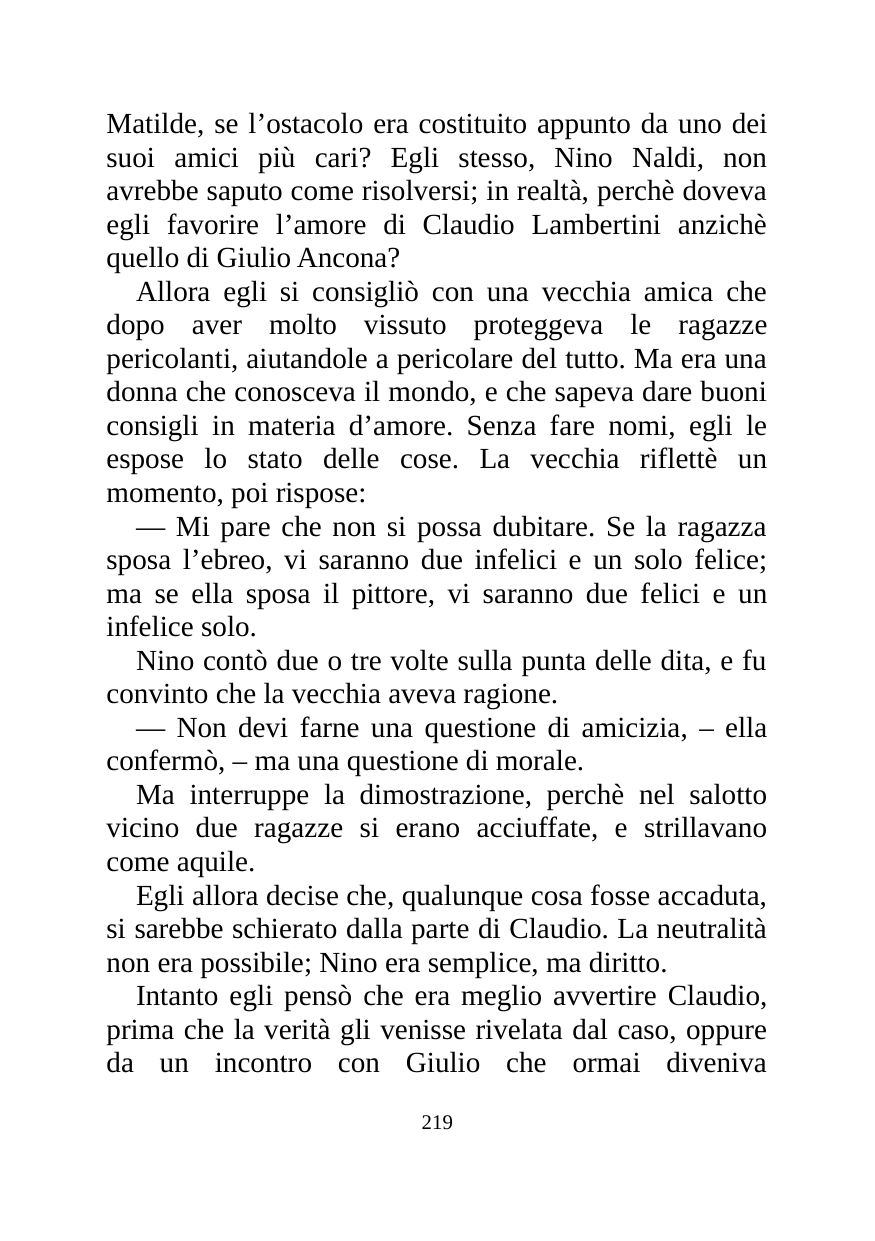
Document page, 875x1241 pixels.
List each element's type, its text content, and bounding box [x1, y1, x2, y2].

text Allora egli si consigliò con una vecchia amica che dopo aver molto vissuto proteggeva le ragazze pericolanti, aiutandole a pericolare del tutto. Ma era una donna che conosceva il mondo, e che sapeva dare buoni consigli in materia d’amore. Senza fare nomi, egli le espose lo stato delle cose. La vecchia riflettè un momento, poi rispose: [106, 274, 768, 509]
text Matilde, se l’ostacolo era costituito appunto da uno dei suoi amici più cari? Egli stesso, Nino Naldi, non avrebbe saputo come risolversi; in realtà, perchè doveva egli favorire l’amore di Claudio Lambertini anzichè quello di Giulio Ancona? [106, 106, 768, 274]
text Egli allora decise che, qualunque cosa fosse accaduta, si sarebbe schierato dalla parte di Claudio. La neutralità non era possibile; Nino era semplice, ma diritto. [106, 878, 768, 978]
text Nino contò due o tre volte sulla punta delle dita, e fu convinto che la vecchia aveva ragione. [106, 643, 768, 710]
text — Mi pare che non si possa dubitare. Se la ragazza sposa l’ebreo, vi saranno due infelici e un solo felice; ma se ella sposa il pittore, vi saranno due felici e un infelice solo. [106, 509, 768, 643]
text — Non devi farne una questione di amicizia, – ella confermò, – ma una questione di morale. [106, 710, 768, 777]
text Ma interruppe la dimostrazione, perchè nel salotto vicino due ragazze si erano acciuffate, e strillavano come aquile. [106, 777, 768, 878]
text Intanto egli pensò che era meglio avvertire Claudio, prima che la verità gli venisse rivelata dal caso, oppure da un incontro con Giulio che ormai diveniva [106, 978, 768, 1079]
